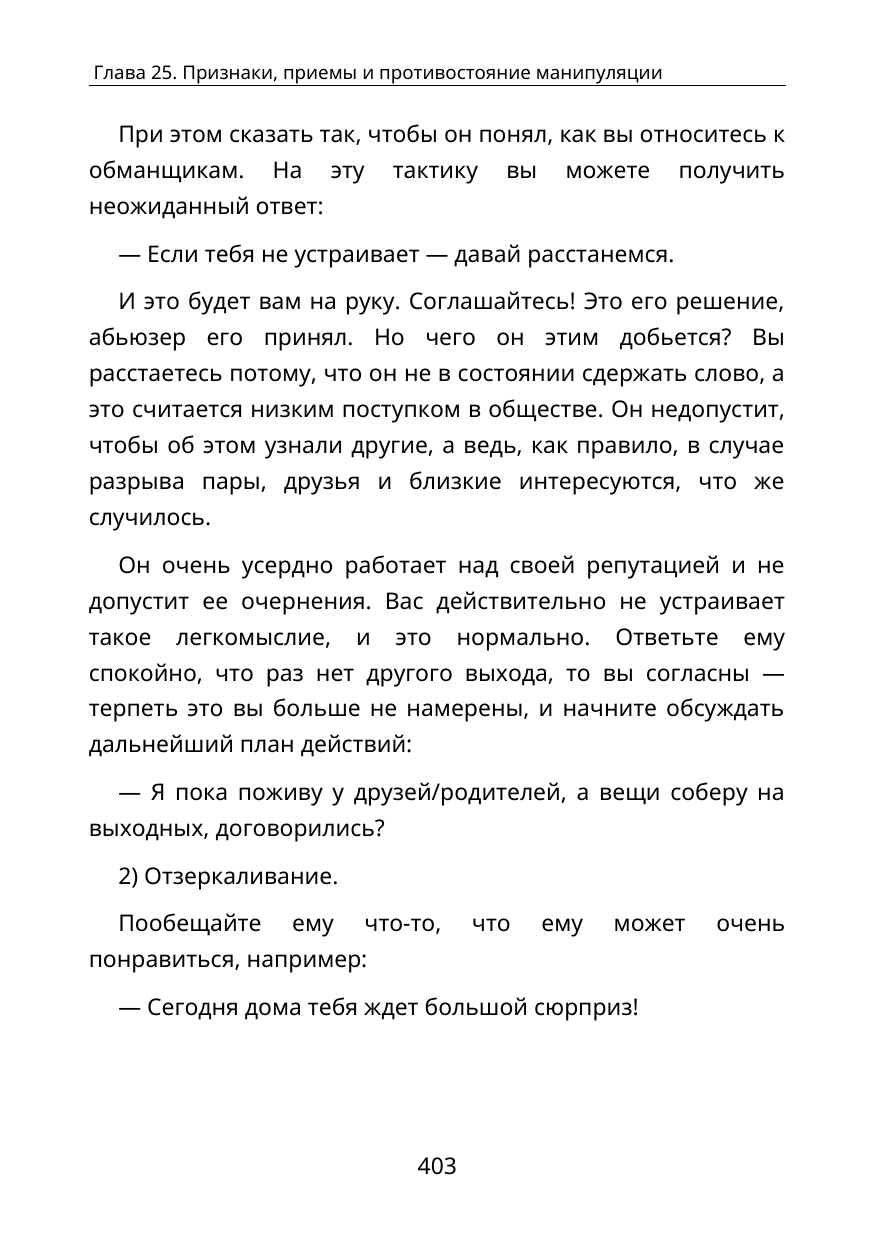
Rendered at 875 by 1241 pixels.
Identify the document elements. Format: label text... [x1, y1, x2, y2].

text — Сегодня дома тебя ждет большой сюрприз! [88, 991, 786, 1022]
text Пообещайте ему что-то, что ему может очень понравиться, например: [88, 907, 786, 974]
text И это будет вам на руку. Соглашайтесь! Это его решение, абьюзер его принял. Но чего он этим добьется? Вы расстаетесь потому, что он не в состоянии сдержать слово, а это считается низким поступком в обществе. Он недопустит, чтобы об этом узнали другие, а ведь, как правило, в случае разрыва пары, друзья и близкие интересуются, что же случилось. [88, 285, 786, 532]
text Он очень усердно работает над своей репутацией и не допустит ее очернения. Вас действительно не устраивает такое легкомыслие, и это нормально. Ответьте ему спокойно, что раз нет другого выхода, то вы согласны — терпеть это вы больше не намерены, и начните обсуждать дальнейший план действий: [88, 549, 786, 759]
text 2) Отзеркаливание. [88, 860, 786, 891]
text — Если тебя не устраивает — давай расстанемся. [88, 238, 786, 269]
text — Я пока поживу у друзей/родителей, а вещи соберу на выходных, договорились? [88, 776, 786, 843]
text При этом сказать так, чтобы он понял, как вы относитесь к обманщикам. На эту тактику вы можете получить неожиданный ответ: [88, 118, 786, 221]
